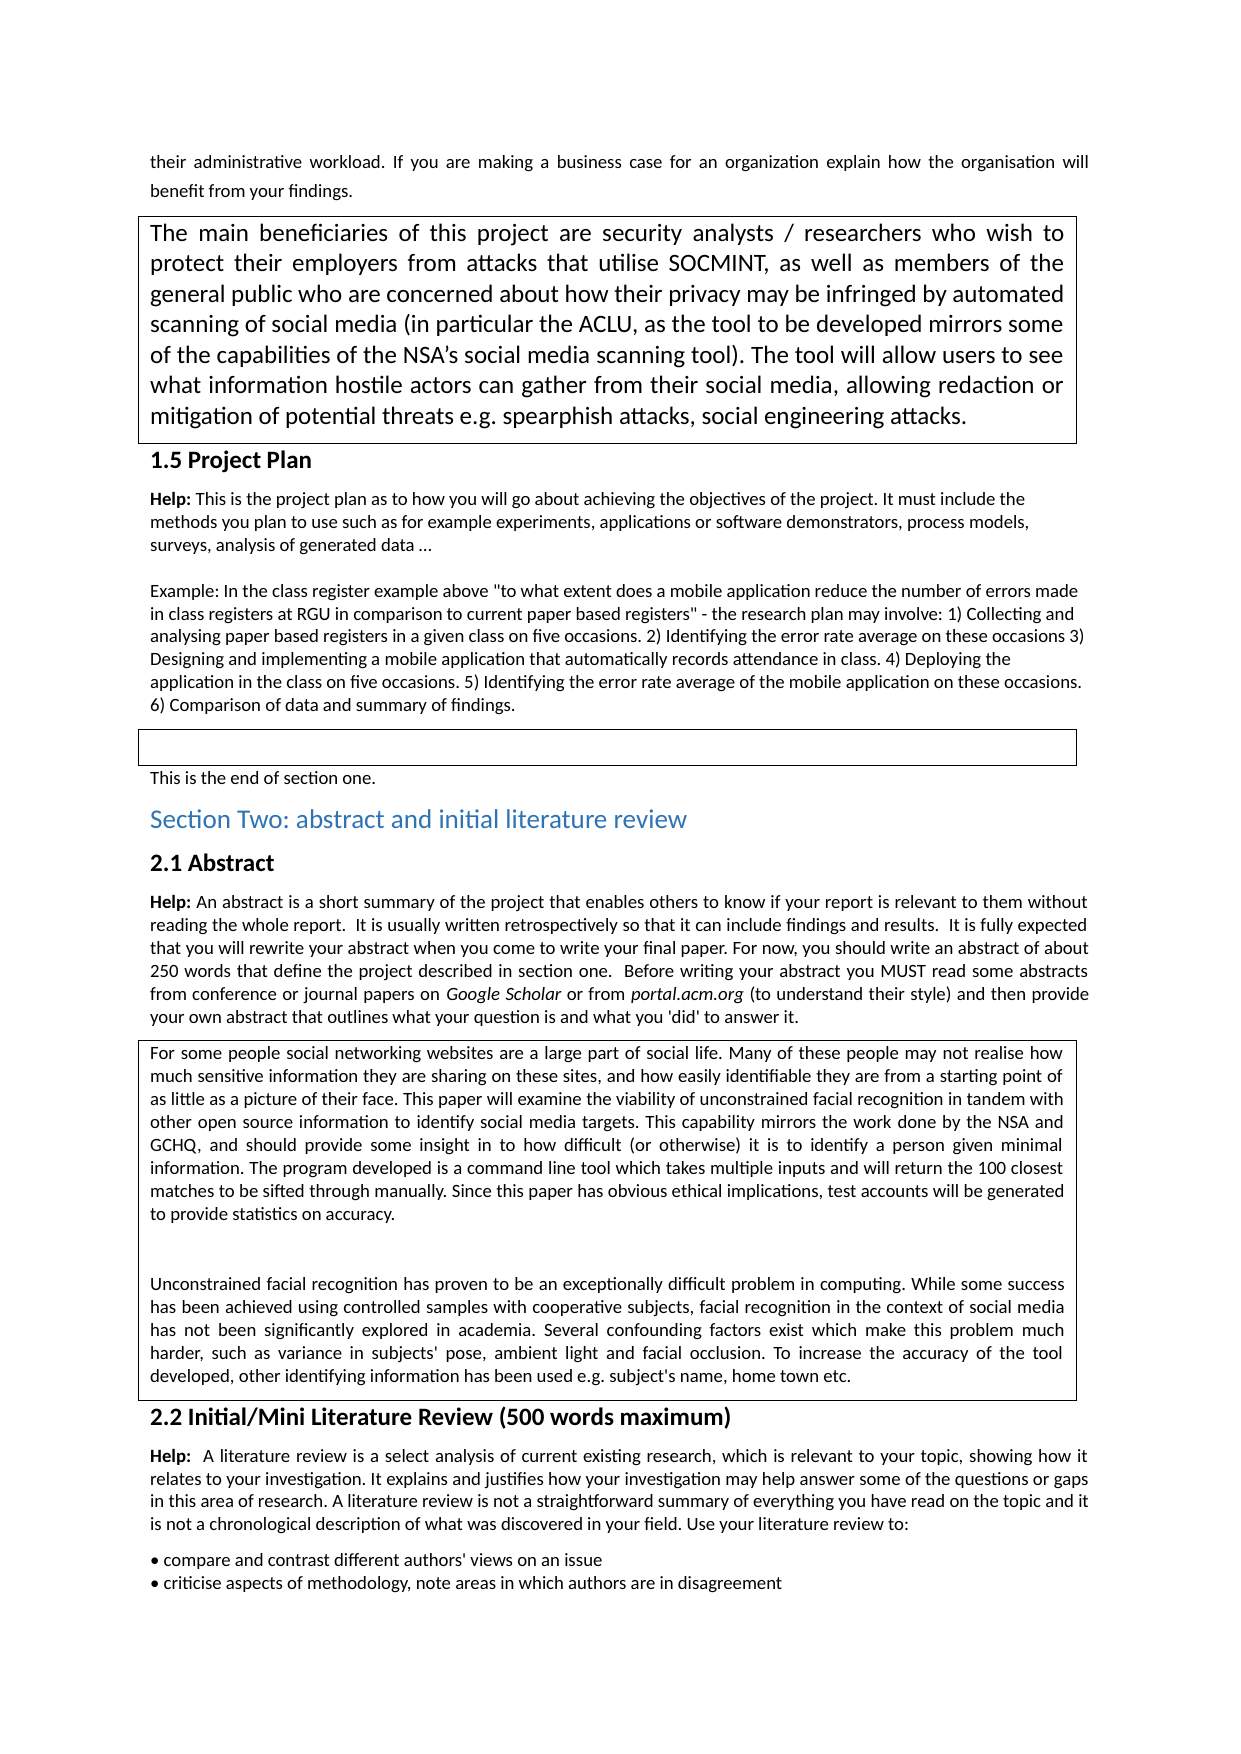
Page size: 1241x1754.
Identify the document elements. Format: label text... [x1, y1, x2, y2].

table_header The main beneficiaries of this project are security analysts / researchers who wish to protect their employers from attacks that utilise SOCMINT, as well as members of the general public who are concerned about how their privacy may be infringed by automated scanning of social media (in particular the ACLU, as the tool to be developed mirrors some of the capabilities of the NSA’s social media scanning tool). The tool will allow users to see what information hostile actors can gather from their social media, allowing redaction or mitigation of potential threats e.g. spearphish attacks, social engineering attacks. [139, 217, 1076, 443]
text This is the end of section one. [150, 766, 1090, 789]
text • compare and contrast different authors' views on an issue • criticise aspects of methodology, note areas in which authors are in disagreement [150, 1548, 1090, 1594]
table_header For some people social networking websites are a large part of social life. Many of these people may not realise how much sensitive information they are sharing on these sites, and how easily identifiable they are from a starting point of as little as a picture of their face. This paper will examine the viability of unconstrained facial recognition in tandem with other open source information to identify social media targets. This capability mirrors the work done by the NSA and GCHQ, and should provide some insight in to how difficult (or otherwise) it is to identify a person given minimal information. The program developed is a command line tool which takes multiple inputs and will return the 100 closest matches to be sifted through manually. Since this paper has obvious ethical implications, test accounts will be generated to provide statistics on accuracy. Unconstrained facial recognition has proven to be an exceptionally difficult problem in computing. While some success has been achieved using controlled samples with cooperative subjects, facial recognition in the context of social media has not been significantly explored in academia. Several confounding factors exist which make this problem much harder, such as variance in subjects' pose, ambient light and facial occlusion. To increase the accuracy of the tool developed, other identifying information has been used e.g. subject's name, home town etc. [139, 1041, 1076, 1400]
text Help: A literature review is a select analysis of current existing research, which is relevant to your topic, showing how it relates to your investigation. It explains and justifies how your investigation may help answer some of the questions or gaps in this area of research. A literature review is not a straightforward summary of everything you have read on the topic and it is not a chronological description of what was discovered in your field. Use your literature review to: [150, 1444, 1090, 1535]
text 2.2 Initial/Mini Literature Review (500 words maximum) [150, 1401, 1090, 1431]
text Help: This is the project plan as to how you will go about achieving the objectives of the project. It must include the methods you plan to use such as for example experiments, applications or software demonstrators, process models, surveys, analysis of generated data … Example: In the class register example above "to what extent does a mobile application reduce the number of errors made in class registers at RGU in comparison to current paper based registers" - the research plan may involve: 1) Collecting and analysing paper based registers in a given class on five occasions. 2) Identifying the error rate average on these occasions 3) Designing and implementing a mobile application that automatically records attendance in class. 4) Deploying the application in the class on five occasions. 5) Identifying the error rate average of the mobile application on these occasions. 6) Comparison of data and summary of findings. [150, 487, 1090, 716]
subtitle Section Two: abstract and initial literature review [150, 802, 1090, 835]
text 1.5 Project Plan [150, 444, 1090, 475]
text Help: An abstract is a short summary of the project that enables others to know if your report is relevant to them without reading the whole report. It is usually written retrospectively so that it can include findings and results. It is fully expected that you will rewrite your abstract when you come to write your final paper. For now, you should write an abstract of about 250 words that define the project described in section one. Before writing your abstract you MUST read some abstracts from conference or journal papers on Google Scholar or from portal.acm.org (to understand their style) and then provide your own abstract that outlines what your question is and what you 'did' to answer it. [150, 890, 1090, 1028]
text 2.1 Abstract [150, 847, 1090, 878]
text their administrative workload. If you are making a business case for an organization explain how the organisation will benefit from your findings. [150, 150, 1090, 203]
table_header [139, 730, 1076, 765]
